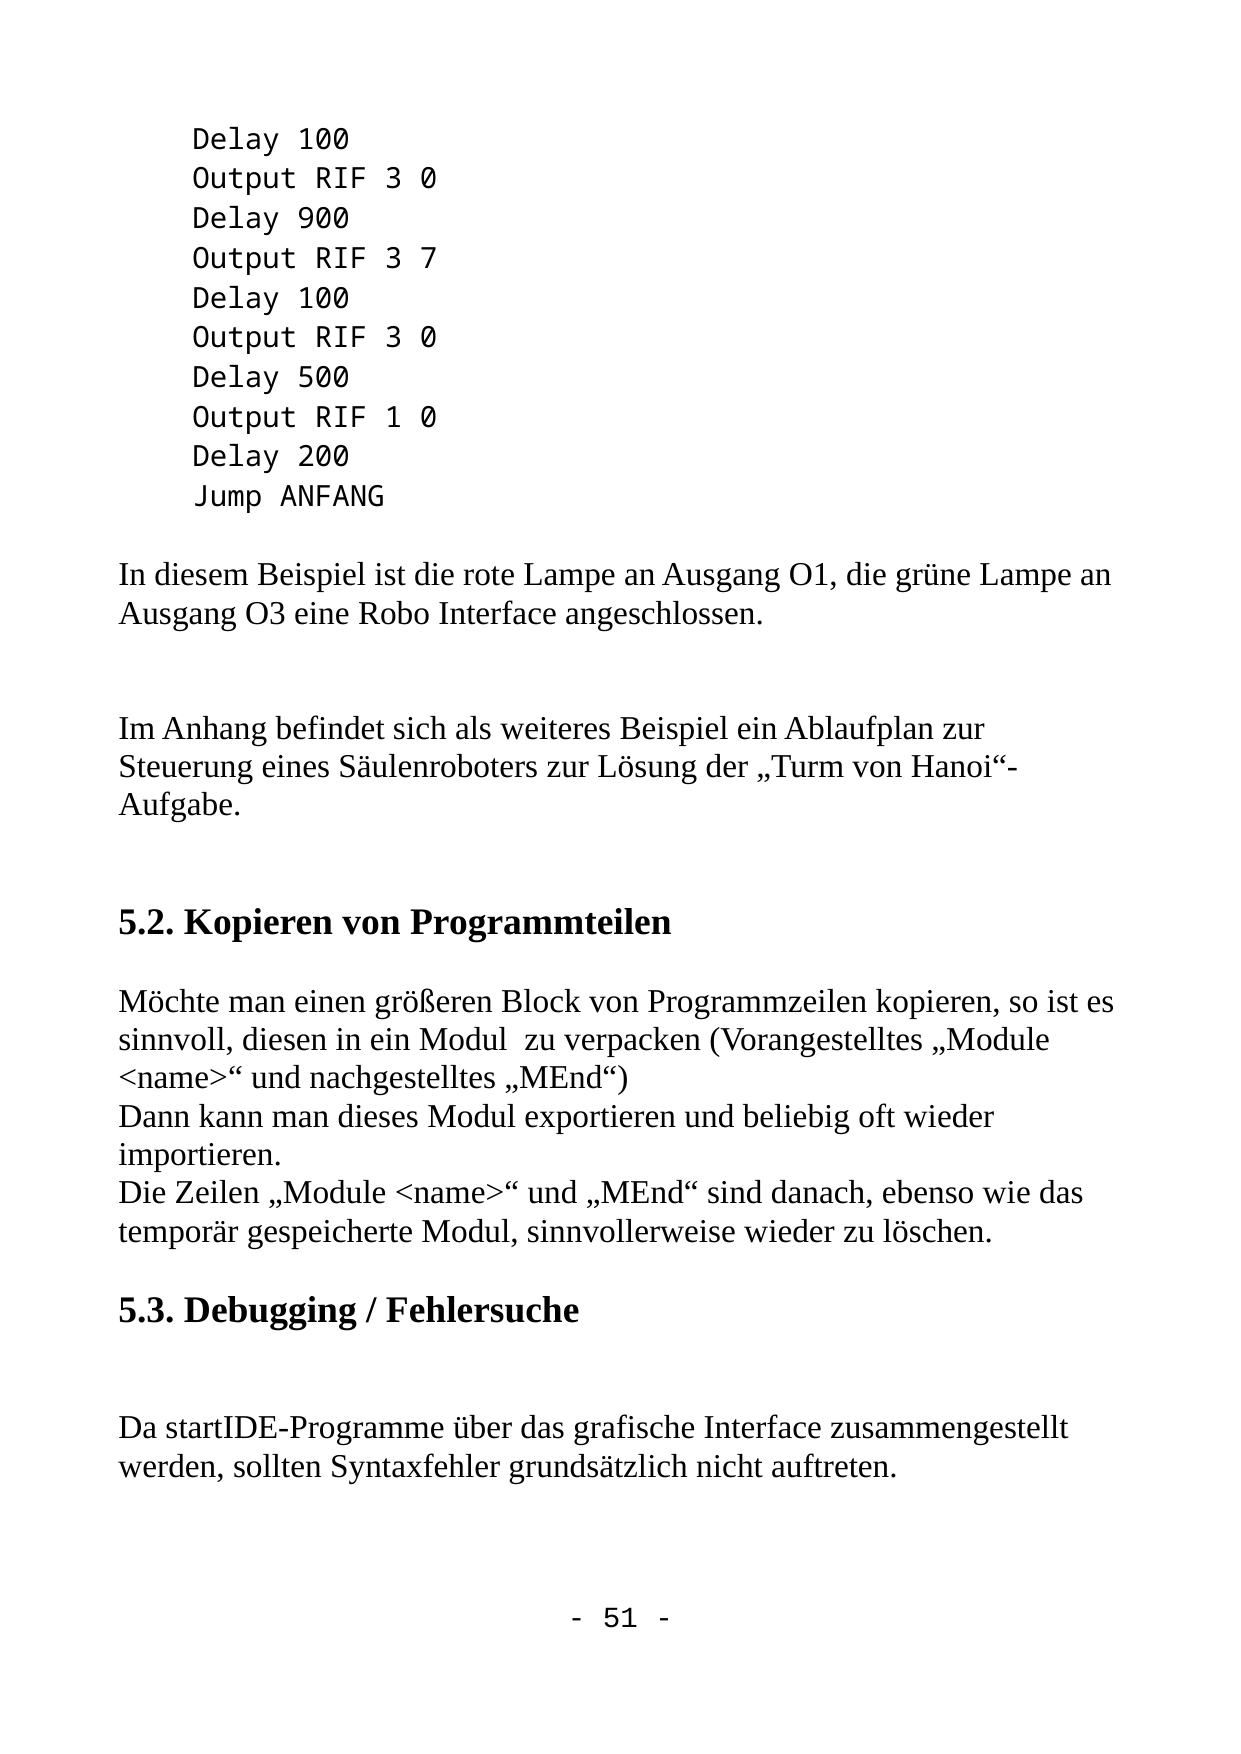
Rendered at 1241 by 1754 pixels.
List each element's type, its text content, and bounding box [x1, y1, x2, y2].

text Da startIDE-Programme über das grafische Interface zusammengestellt werden, sollten Syntaxfehler grundsätzlich nicht auftreten. [118, 1408, 1122, 1484]
text Jump ANFANG [118, 475, 1122, 555]
text Die Zeilen „Module <name>“ und „MEnd“ sind danach, ebenso wie das temporär gespeicherte Modul, sinnvollerweise wieder zu löschen. [118, 1173, 1122, 1249]
text Im Anhang befindet sich als weiteres Beispiel ein Ablaufplan zur Steuerung eines Säulenroboters zur Lösung der „Turm von Hanoi“-Aufgabe. [118, 708, 1122, 823]
text In diesem Beispiel ist die rote Lampe an Ausgang O1, die grüne Lampe an Ausgang O3 eine Robo Interface angeschlossen. [118, 555, 1122, 631]
text 5.3. Debugging / Fehlersuche [118, 1288, 1122, 1331]
text 5.2. Kopieren von Programmteilen [118, 900, 1122, 943]
text Dann kann man dieses Modul exportieren und beliebig oft wieder importieren. [118, 1096, 1122, 1173]
text Delay 100 Output RIF 3 0 Delay 900 Output RIF 3 7 Delay 100 Output RIF 3 0 Delay 500 Output RIF 1 0 Delay 200 [118, 118, 1122, 475]
text Möchte man einen größeren Block von Programmzeilen kopieren, so ist es sinnvoll, diesen in ein Modul zu verpacken (Vorangestelltes „Module <name>“ und nachgestelltes „MEnd“) [118, 981, 1122, 1096]
